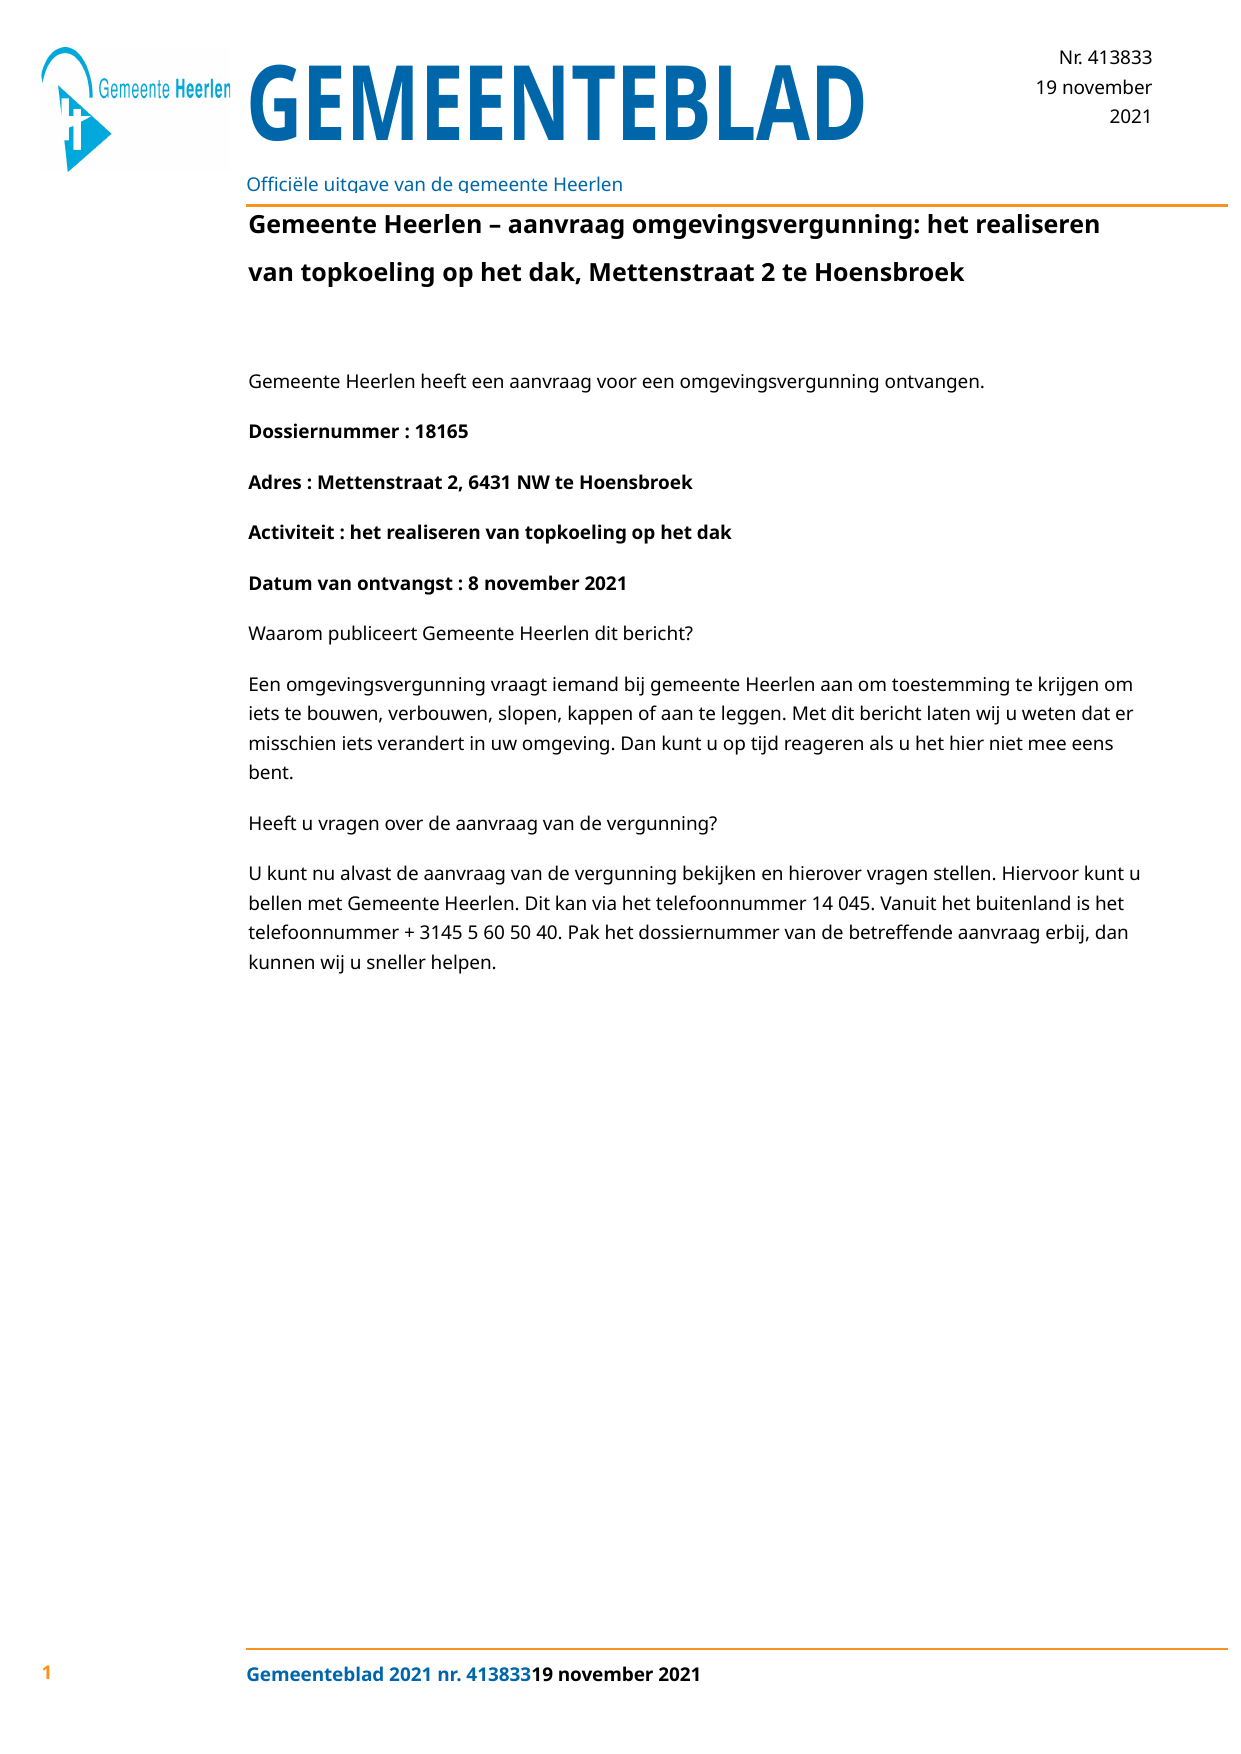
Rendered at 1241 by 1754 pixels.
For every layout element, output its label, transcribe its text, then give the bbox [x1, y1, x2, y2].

text Heeft u vragen over de aanvraag van de vergunning? [248, 810, 1152, 836]
picture [41, 47, 231, 172]
picture [41, 47, 59, 70]
text Datum van ontvangst : 8 november 2021 [248, 570, 1152, 596]
text Waarom publiceert Gemeente Heerlen dit bericht? [248, 620, 1152, 646]
text Adres : Mettenstraat 2, 6431 NW te Hoensbroek [248, 469, 1152, 495]
text Gemeente Heerlen – aanvraag omgevingsvergunning: het realiseren van topkoeling op het dak, Mettenstraat 2 te Hoensbroek [248, 207, 1152, 288]
text Een omgevingsvergunning vraagt iemand bij gemeente Heerlen aan om toestemming te krijgen om iets te bouwen, verbouwen, slopen, kappen of aan te leggen. Met dit bericht laten wij u weten dat er misschien iets verandert in uw omgeving. Dan kunt u op tijd reageren als u het hier niet mee eens bent. [248, 671, 1152, 785]
text Activiteit : het realiseren van topkoeling op het dak [248, 519, 1152, 545]
text Gemeente Heerlen heeft een aanvraag voor een omgevingsvergunning ontvangen. [248, 368, 1152, 394]
text Dossiernummer : 18165 [248, 419, 1152, 444]
text U kunt nu alvast de aanvraag van de vergunning bekijken en hierover vragen stellen. Hiervoor kunt u bellen met Gemeente Heerlen. Dit kan via het telefoonnummer 14 045. Vanuit het buitenland is het telefoonnummer + 3145 5 60 50 40. Pak het dossiernummer van de betreffende aanvraag erbij, dan kunnen wij u sneller helpen. [248, 860, 1152, 975]
